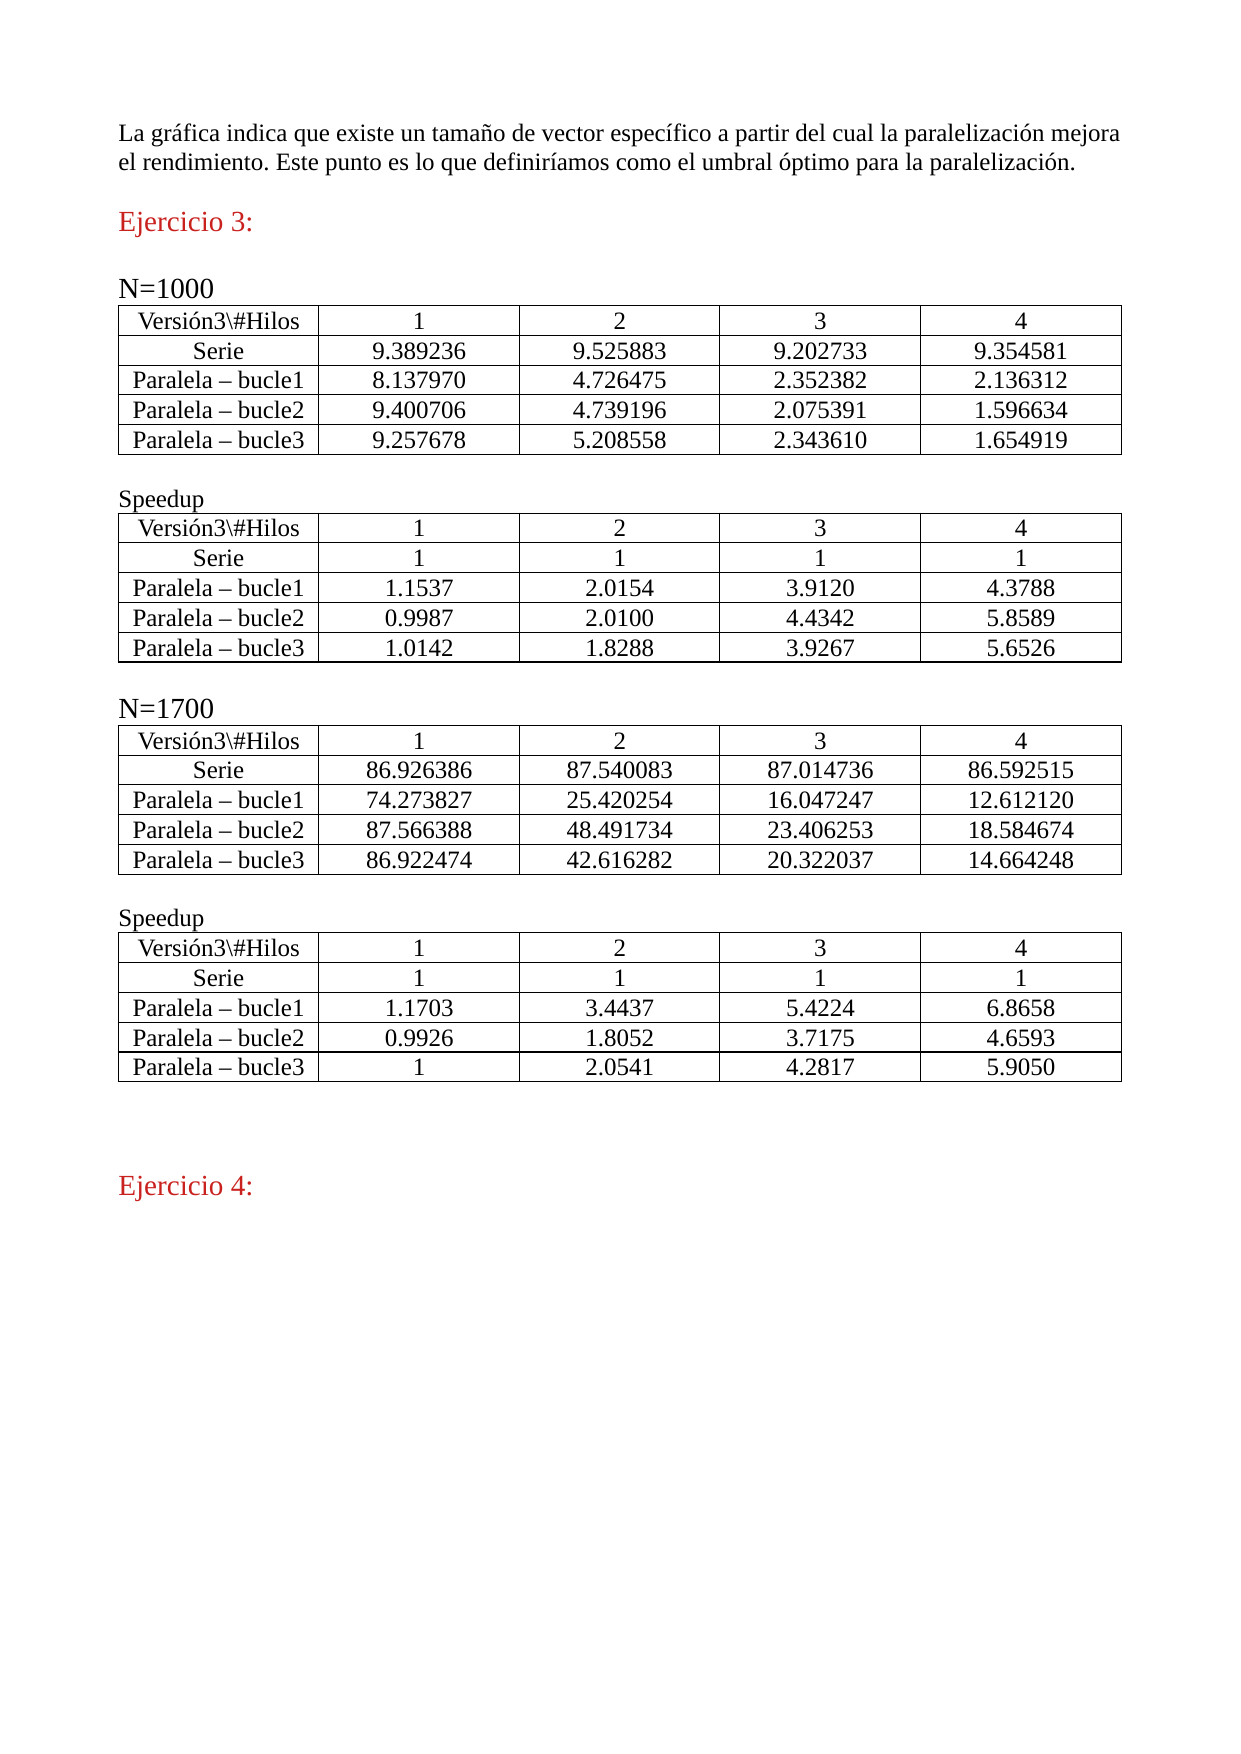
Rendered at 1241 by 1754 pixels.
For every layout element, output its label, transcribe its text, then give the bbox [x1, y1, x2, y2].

table_header 3 [720, 306, 920, 335]
table_cell Paralela – bucle3 [119, 425, 318, 454]
table_cell 1.8052 [520, 1023, 719, 1051]
table_header 4 [921, 514, 1121, 542]
table_cell 2.343610 [720, 425, 920, 454]
text Speedup [118, 903, 1122, 932]
table_cell 4.6593 [921, 1023, 1121, 1051]
table_cell 0.9987 [319, 603, 519, 632]
table_cell 20.322037 [720, 845, 920, 874]
table_cell 9.400706 [319, 395, 519, 424]
table_cell 1 [319, 1053, 519, 1081]
table_cell 86.922474 [319, 845, 519, 874]
table_cell 1.654919 [921, 425, 1121, 454]
text Ejercicio 4: [118, 1168, 1122, 1202]
table_cell Paralela – bucle3 [119, 633, 318, 661]
table_cell 9.257678 [319, 425, 519, 454]
table_cell 4.3788 [921, 573, 1121, 602]
table_cell 16.047247 [720, 785, 920, 814]
table_cell 86.926386 [319, 756, 519, 784]
table_cell 6.8658 [921, 993, 1121, 1022]
table_cell Paralela – bucle2 [119, 815, 318, 844]
table_cell 2.0154 [520, 573, 719, 602]
table_cell 3.9267 [720, 633, 920, 661]
table_cell 2.075391 [720, 395, 920, 424]
text Speedup [118, 484, 1122, 512]
table_header Versión3\#Hilos [119, 306, 318, 335]
table_cell Serie [119, 963, 318, 992]
table_header 1 [319, 726, 519, 754]
table_header 1 [319, 933, 519, 962]
table_cell 4.2817 [720, 1053, 920, 1081]
table_cell 1 [319, 543, 519, 572]
table_header Versión3\#Hilos [119, 514, 318, 542]
table_cell 18.584674 [921, 815, 1121, 844]
table_cell 1.596634 [921, 395, 1121, 424]
table_cell Paralela – bucle2 [119, 395, 318, 424]
table_cell Paralela – bucle2 [119, 603, 318, 632]
table_header Versión3\#Hilos [119, 933, 318, 962]
table_cell 1.1703 [319, 993, 519, 1022]
table_cell 3.9120 [720, 573, 920, 602]
table_cell 1 [520, 543, 719, 572]
table_cell 2.352382 [720, 366, 920, 394]
table_cell 1 [921, 543, 1121, 572]
table_header 2 [520, 933, 719, 962]
table_cell 8.137970 [319, 366, 519, 394]
text N=1000 [118, 271, 1122, 305]
table_cell 4.4342 [720, 603, 920, 632]
table_cell 4.739196 [520, 395, 719, 424]
table_cell 1 [921, 963, 1121, 992]
table_header 3 [720, 514, 920, 542]
table_cell Paralela – bucle3 [119, 1053, 318, 1081]
table_cell 9.202733 [720, 336, 920, 364]
table_header 3 [720, 933, 920, 962]
table_cell 2.0100 [520, 603, 719, 632]
table_cell 5.208558 [520, 425, 719, 454]
table_cell 86.592515 [921, 756, 1121, 784]
table_cell Paralela – bucle1 [119, 785, 318, 814]
table_cell 48.491734 [520, 815, 719, 844]
table_cell 74.273827 [319, 785, 519, 814]
table_cell 5.9050 [921, 1053, 1121, 1081]
table_cell 5.4224 [720, 993, 920, 1022]
table_cell 12.612120 [921, 785, 1121, 814]
table_header 1 [319, 306, 519, 335]
table_cell 87.014736 [720, 756, 920, 784]
table_cell 1 [720, 543, 920, 572]
table_cell 2.0541 [520, 1053, 719, 1081]
table_header 1 [319, 514, 519, 542]
table_cell 0.9926 [319, 1023, 519, 1051]
table_cell 3.7175 [720, 1023, 920, 1051]
table_cell Serie [119, 543, 318, 572]
table_cell 5.8589 [921, 603, 1121, 632]
table_cell 9.389236 [319, 336, 519, 364]
table_cell 2.136312 [921, 366, 1121, 394]
table_header 4 [921, 306, 1121, 335]
table_cell Serie [119, 756, 318, 784]
table_cell 3.4437 [520, 993, 719, 1022]
table_cell 1.8288 [520, 633, 719, 661]
table_cell 5.6526 [921, 633, 1121, 661]
table_cell 25.420254 [520, 785, 719, 814]
table_cell 9.354581 [921, 336, 1121, 364]
table_cell 1 [720, 963, 920, 992]
table_cell 1 [520, 963, 719, 992]
table_header 2 [520, 306, 719, 335]
table_header 3 [720, 726, 920, 754]
table_cell 1.1537 [319, 573, 519, 602]
table_cell Paralela – bucle1 [119, 993, 318, 1022]
table_cell 14.664248 [921, 845, 1121, 874]
text N=1700 [118, 691, 1122, 725]
table_cell Paralela – bucle1 [119, 366, 318, 394]
table_cell Paralela – bucle3 [119, 845, 318, 874]
table_header 4 [921, 726, 1121, 754]
table_cell 23.406253 [720, 815, 920, 844]
table_cell Paralela – bucle1 [119, 573, 318, 602]
table_cell 4.726475 [520, 366, 719, 394]
table_cell Serie [119, 336, 318, 364]
table_header 2 [520, 726, 719, 754]
table_cell 1.0142 [319, 633, 519, 661]
table_cell 42.616282 [520, 845, 719, 874]
table_cell 1 [319, 963, 519, 992]
text Ejercicio 3: [118, 204, 1122, 238]
table_cell 9.525883 [520, 336, 719, 364]
text La gráfica indica que existe un tamaño de vector específico a partir del cual la paralelización mejora el rendimiento. Este punto es lo que definiríamos como el umbral óptimo para la paralelización. [118, 118, 1122, 176]
table_cell 87.540083 [520, 756, 719, 784]
table_cell Paralela – bucle2 [119, 1023, 318, 1051]
table_header 2 [520, 514, 719, 542]
table_header Versión3\#Hilos [119, 726, 318, 754]
table_header 4 [921, 933, 1121, 962]
table_cell 87.566388 [319, 815, 519, 844]
